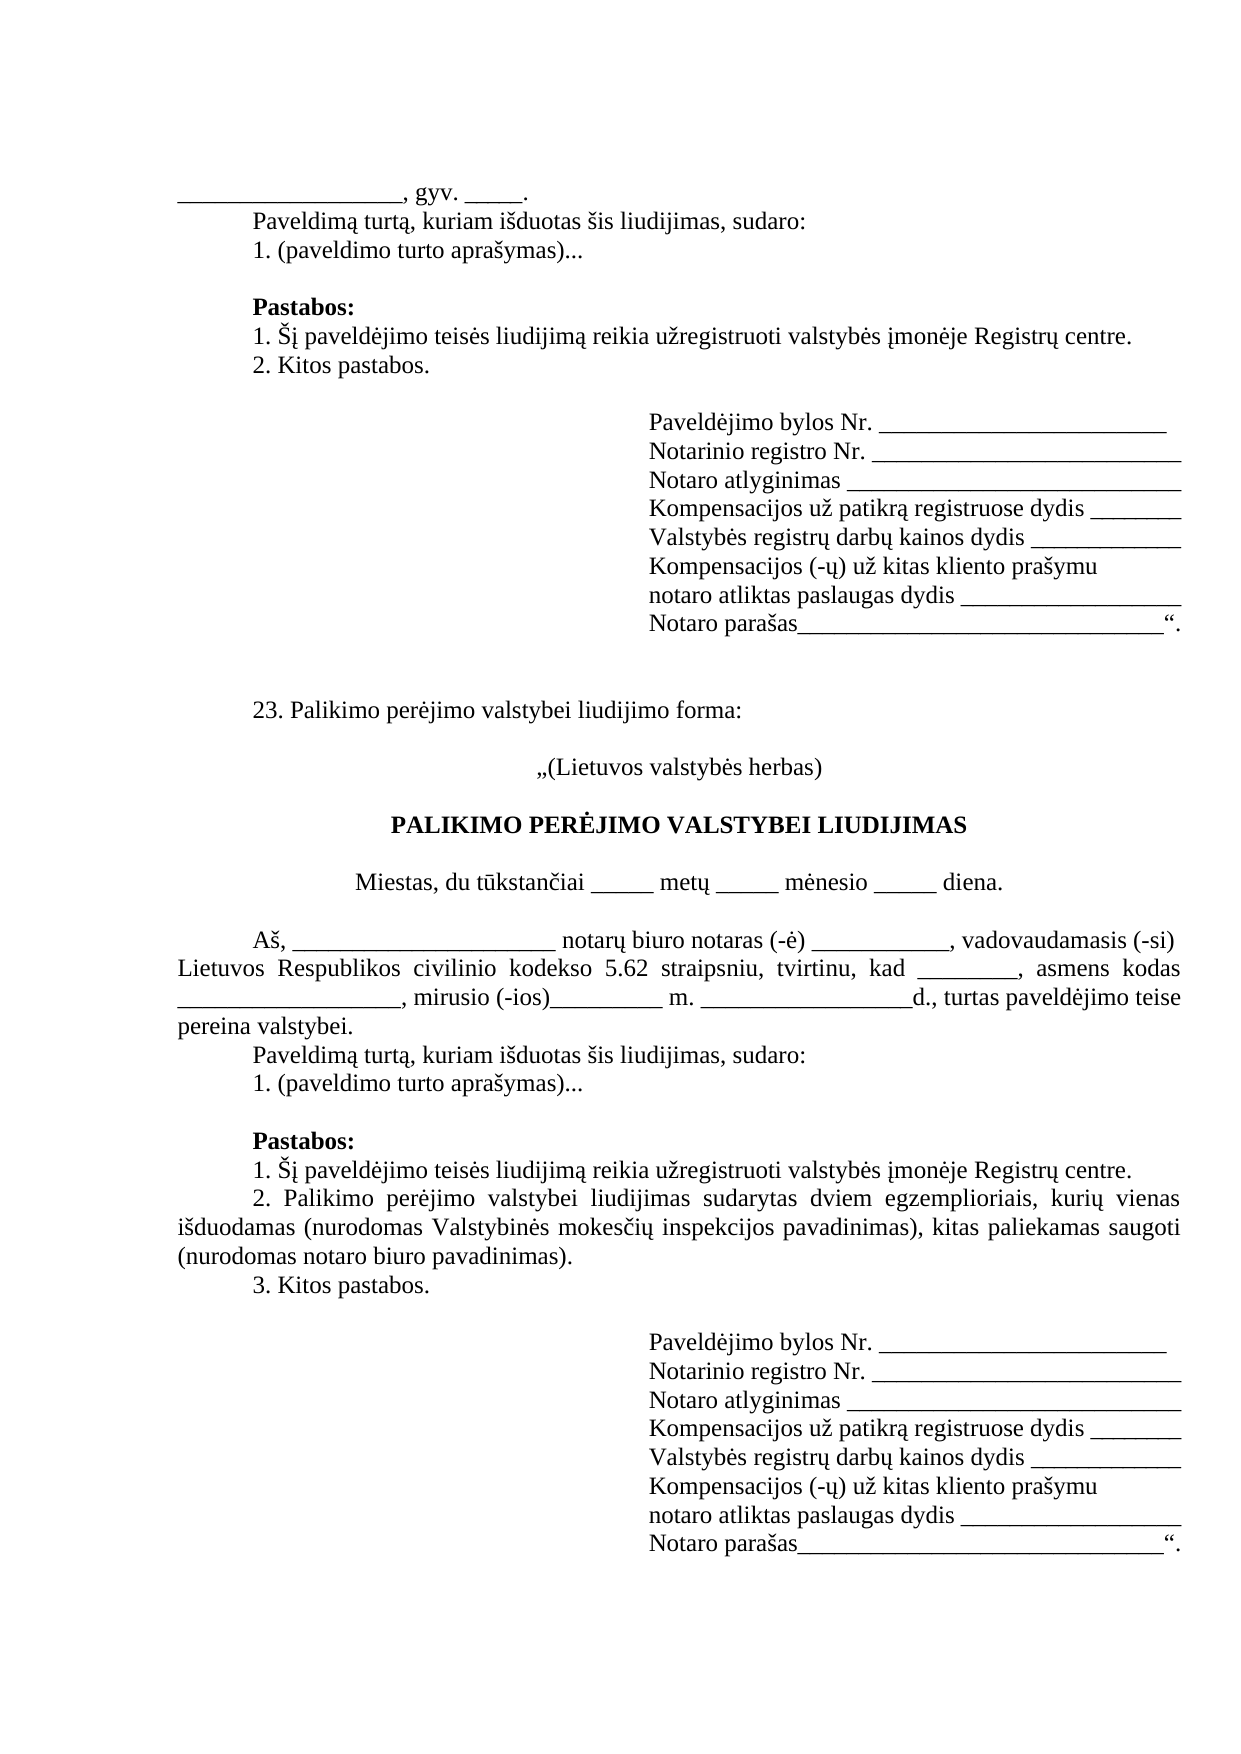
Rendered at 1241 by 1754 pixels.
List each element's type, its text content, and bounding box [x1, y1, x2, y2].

text Paveldėjimo bylos Nr. _______________________ [177, 407, 1181, 436]
text „(Lietuvos valstybės herbas) [177, 752, 1181, 781]
text 1. (paveldimo turto aprašymas)... [177, 235, 1181, 263]
text Lietuvos Respublikos civilinio kodekso 5.62 straipsniu, tvirtinu, kad ________, asmens kodas _____ , mirusio (-ios)_________ m. _______________ d., turtas paveldėjimo teise pereina valstybei. [177, 953, 1181, 1040]
text notaro atliktas paslaugas dydis [177, 580, 1181, 608]
text Kompensacijos už patikrą registruose dydis [177, 493, 1181, 522]
text Notaro atlyginimas [177, 465, 1181, 493]
text Paveldimą turtą, kuriam išduotas šis liudijimas, sudaro: [177, 206, 1181, 235]
text Notaro parašas “. [177, 1528, 1181, 1557]
text Notarinio registro Nr. [177, 436, 1181, 465]
text Kompensacijos (-ų) už kitas kliento prašymu [177, 551, 1181, 580]
text Notarinio registro Nr. [177, 1356, 1181, 1385]
text 1. Šį paveldėjimo teisės liudijimą reikia užregistruoti valstybės įmonėje Registrų centre. [177, 321, 1181, 350]
text 1. Šį paveldėjimo teisės liudijimą reikia užregistruoti valstybės įmonėje Registrų centre. [177, 1155, 1181, 1183]
text 2. Kitos pastabos. [177, 350, 1181, 378]
text notaro atliktas paslaugas dydis [177, 1500, 1181, 1528]
text Valstybės registrų darbų kainos dydis [177, 522, 1181, 551]
text PALIKIMO PERĖJIMO VALSTYBEI LIUDIJIMAS [177, 810, 1181, 838]
text Valstybės registrų darbų kainos dydis [177, 1442, 1181, 1471]
text Miestas, du tūkstančiai _____ metų _____ mėnesio _____ diena. [177, 867, 1181, 896]
text Notaro atlyginimas [177, 1385, 1181, 1413]
text 23. Palikimo perėjimo valstybei liudijimo forma: [177, 695, 1181, 723]
text Pastabos: [177, 292, 1181, 321]
text Kompensacijos (-ų) už kitas kliento prašymu [177, 1471, 1181, 1500]
text Paveldimą turtą, kuriam išduotas šis liudijimas, sudaro: [177, 1040, 1181, 1068]
text __________________, gyv. . [177, 177, 1181, 206]
text Pastabos: [177, 1126, 1181, 1155]
text Aš, notarų biuro notaras (-ė) ___________, vadovaudamasis (-si) [177, 925, 1181, 953]
text 2. Palikimo perėjimo valstybei liudijimas sudarytas dviem egzemplioriais, kurių vienas išduodamas (nurodomas Valstybinės mokesčių inspekcijos pavadinimas), kitas paliekamas saugoti (nurodomas notaro biuro pavadinimas). [177, 1183, 1181, 1270]
text 3. Kitos pastabos. [177, 1270, 1181, 1298]
text Paveldėjimo bylos Nr. _______________________ [177, 1327, 1181, 1356]
text Notaro parašas “. [177, 608, 1181, 637]
text Kompensacijos už patikrą registruose dydis [177, 1413, 1181, 1442]
text 1. (paveldimo turto aprašymas)... [177, 1068, 1181, 1097]
